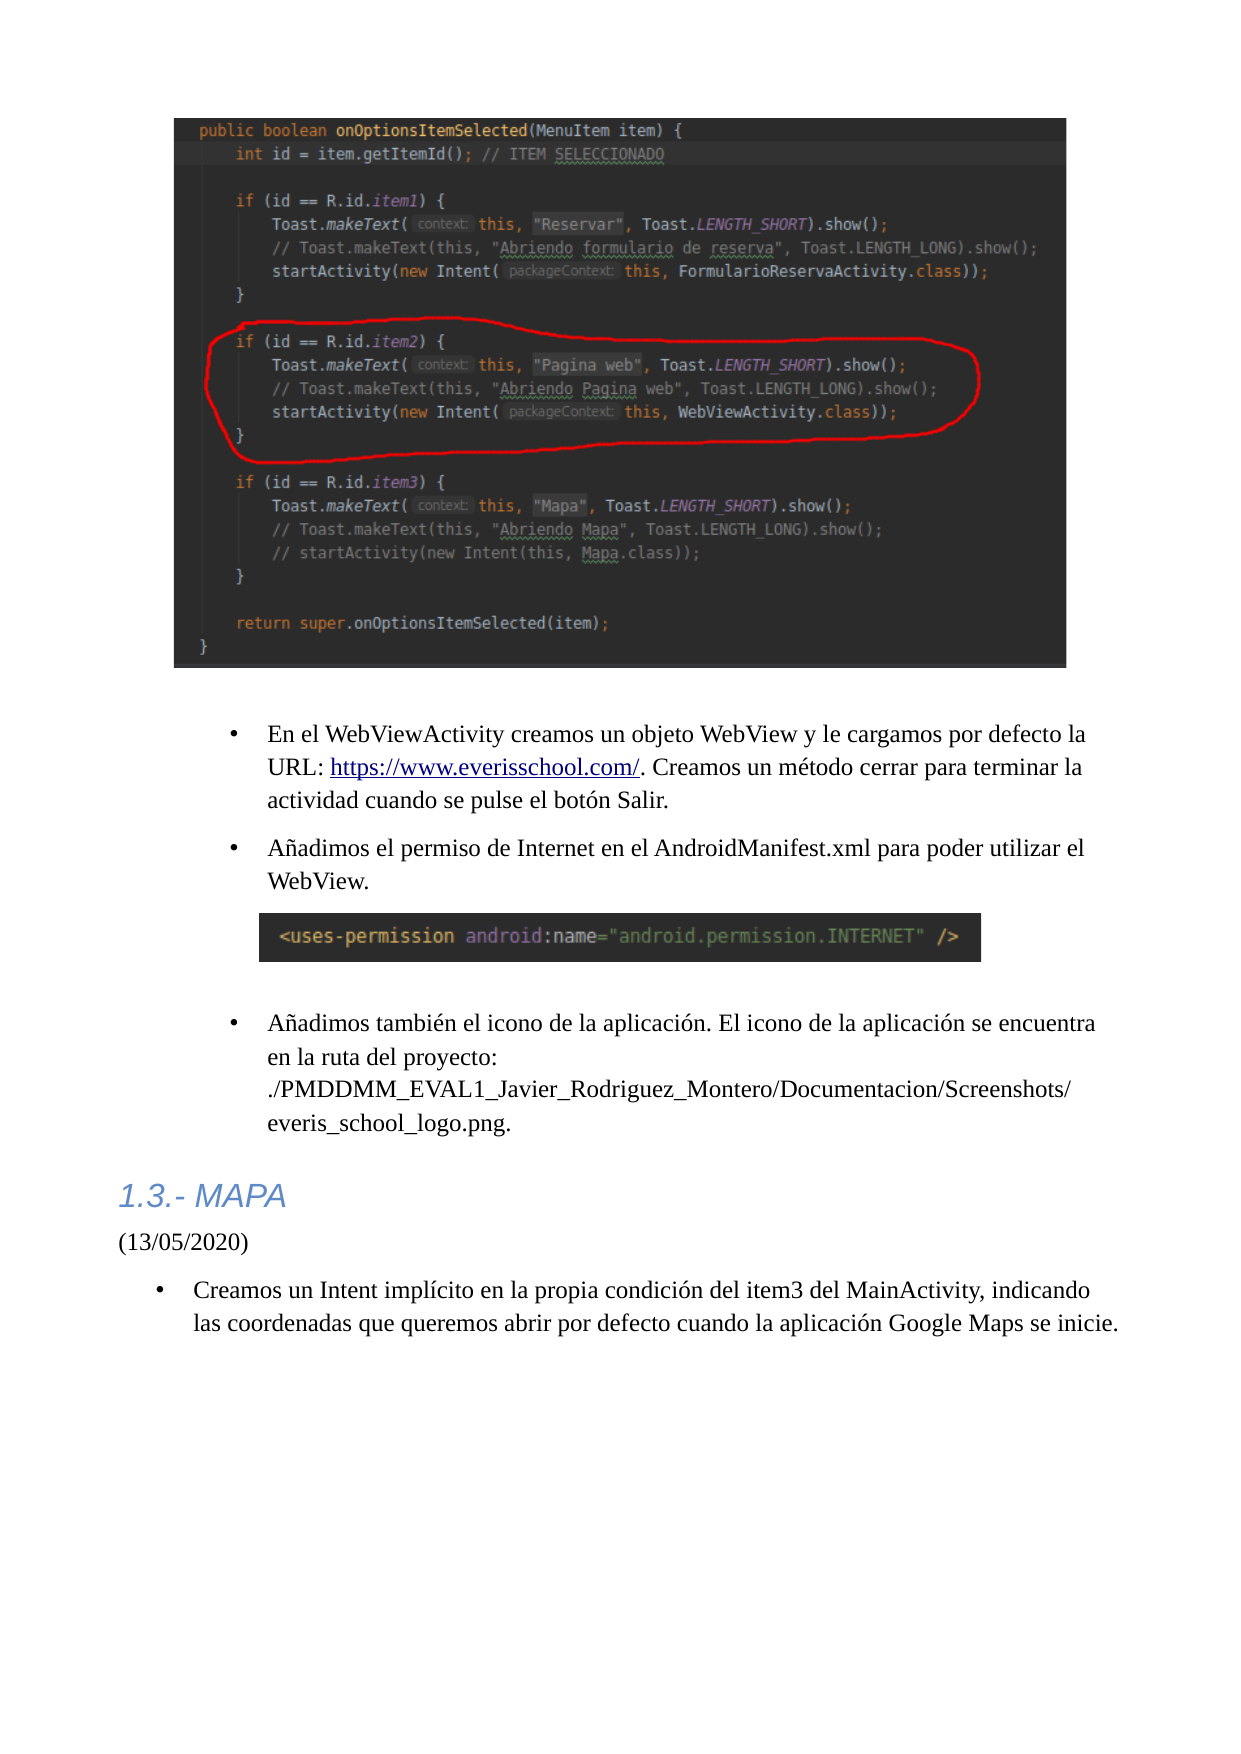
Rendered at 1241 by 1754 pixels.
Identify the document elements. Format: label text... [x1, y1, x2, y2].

picture [173, 118, 1067, 668]
list Añadimos el permiso de Internet en el AndroidManifest.xml para poder utilizar el WebView. [229, 833, 1122, 894]
list En el WebViewActivity creamos un objeto WebView y le cargamos por defecto la URL: https://www.everisschool.com/. Creamos un método cerrar para terminar la actividad cuando se pulse el botón Salir. [229, 719, 1122, 814]
subtitle 1.3.- MAPA [118, 1176, 1122, 1215]
text (13/05/2020) [118, 1227, 1122, 1256]
list Creamos un Intent implícito en la propia condición del item3 del MainActivity, indicando las coordenadas que queremos abrir por defecto cuando la aplicación Google Maps se inicie. [156, 1275, 1122, 1337]
list Añadimos también el icono de la aplicación. El icono de la aplicación se encuentra en la ruta del proyecto: ./PMDDMM_EVAL1_Javier_Rodriguez_Montero/Documentacion/Screenshots/everis_school_logo.png. [229, 1008, 1122, 1136]
picture [259, 913, 982, 962]
